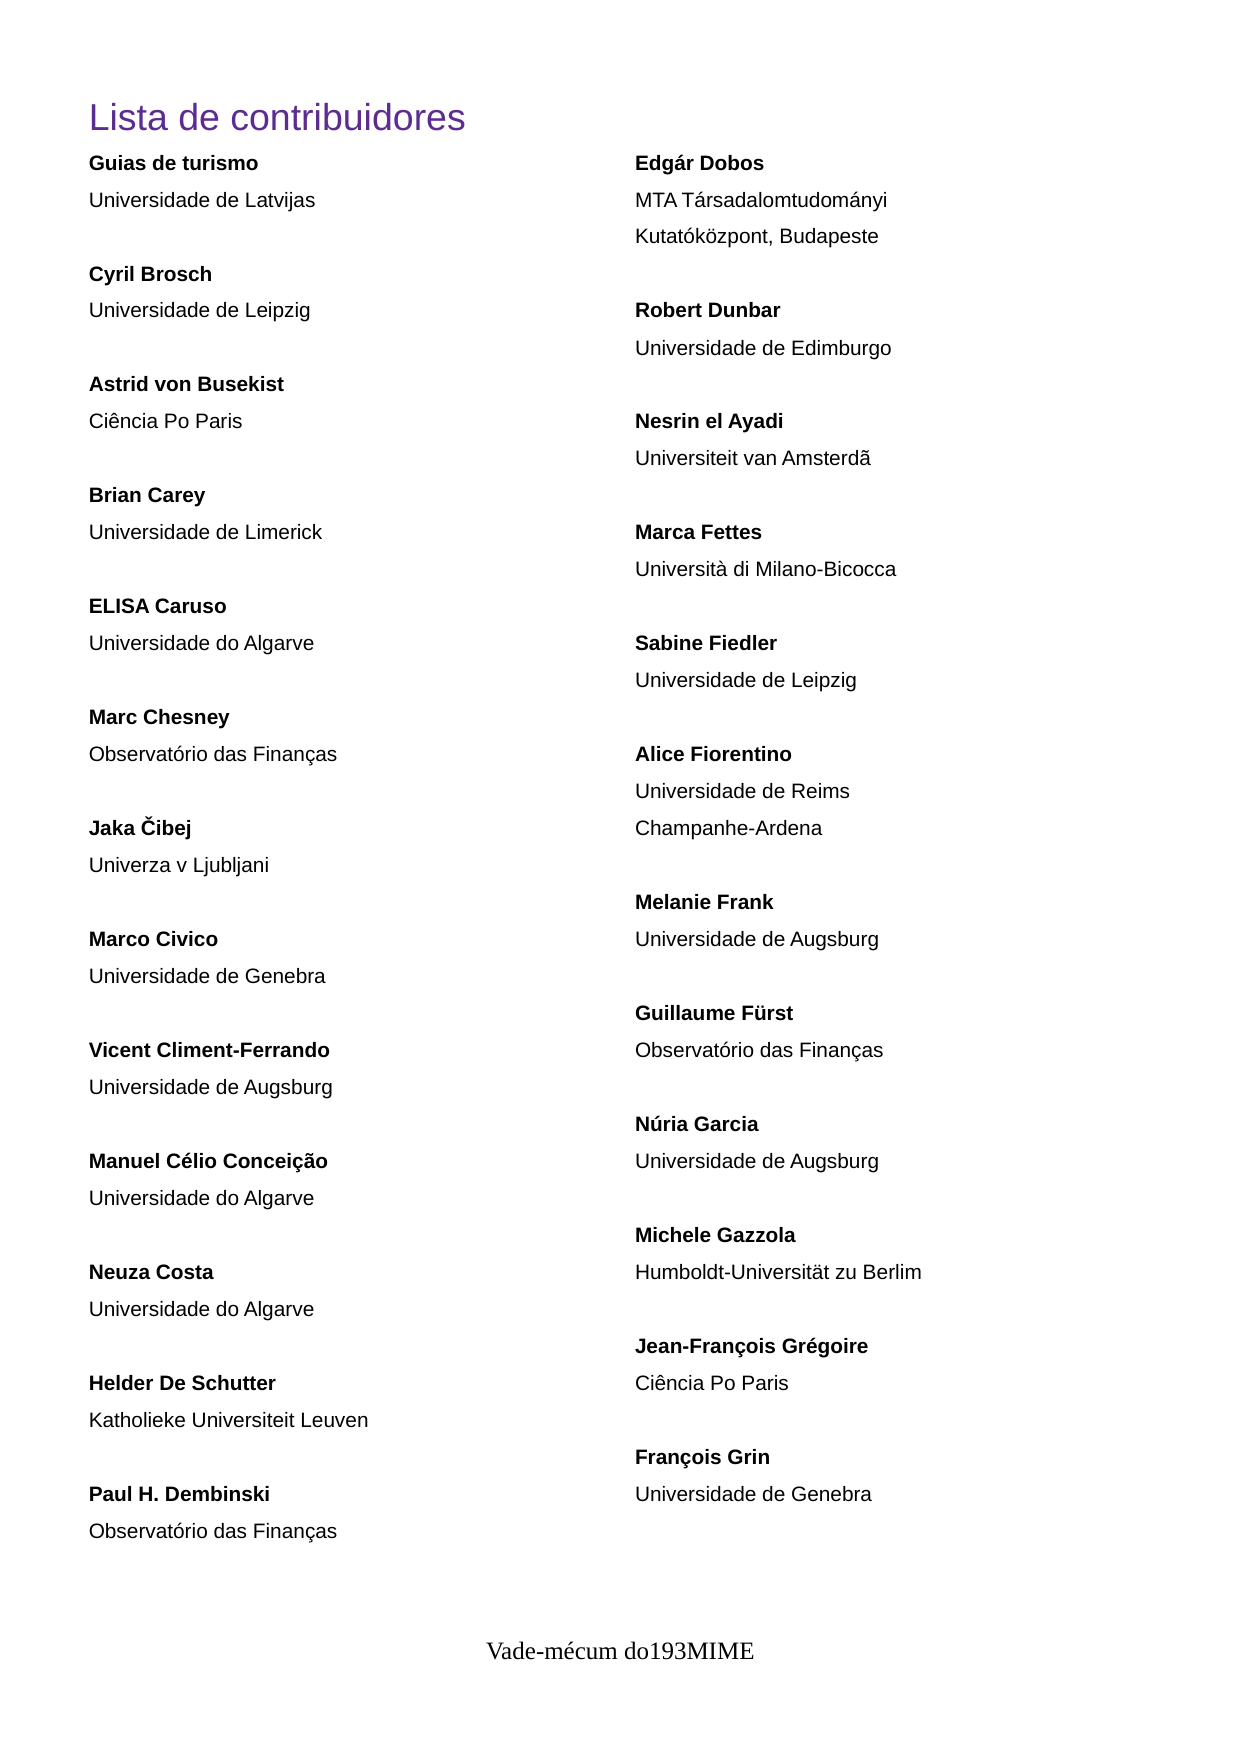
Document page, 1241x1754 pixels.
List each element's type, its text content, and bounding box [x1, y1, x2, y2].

text Melanie Frank [635, 890, 1152, 914]
text ELISA Caruso [88, 594, 605, 618]
text Jaka Čibej [88, 816, 605, 840]
text Observatório das Finanças [88, 1519, 605, 1543]
text Nesrin el Ayadi [635, 409, 1152, 433]
text Universidade do Algarve [88, 1297, 605, 1321]
text Cyril Brosch [88, 261, 605, 285]
text Kutatóközpont, Budapeste [635, 224, 1152, 248]
text Vicent Climent-Ferrando [88, 1038, 605, 1062]
text Helder De Schutter [88, 1371, 605, 1395]
text Brian Carey [88, 483, 605, 507]
text Universiteit van Amsterdã [635, 446, 1152, 470]
text Jean-François Grégoire [635, 1334, 1152, 1358]
text Astrid von Busekist [88, 372, 605, 396]
text Universidade do Algarve [88, 1186, 605, 1210]
text Marc Chesney [88, 705, 605, 729]
text Universidade de Leipzig [635, 668, 1152, 692]
text MTA Társadalomtudományi [635, 187, 1152, 211]
text Champanhe-Ardena [635, 816, 1152, 840]
text Ciência Po Paris [635, 1371, 1152, 1395]
text Michele Gazzola [635, 1223, 1152, 1247]
text Universidade de Reims [635, 779, 1152, 803]
text Universidade de Edimburgo [635, 335, 1152, 359]
text Humboldt-Universität zu Berlim [635, 1260, 1152, 1284]
text Ciência Po Paris [88, 409, 605, 433]
text Robert Dunbar [635, 298, 1152, 322]
text Marca Fettes [635, 520, 1152, 544]
text Universidade de Genebra [88, 964, 605, 988]
text Universidade de Augsburg [88, 1075, 605, 1099]
text Edgár Dobos [635, 150, 1152, 174]
text Universidade do Algarve [88, 631, 605, 655]
text Università di Milano-Bicocca [635, 557, 1152, 581]
text Guillaume Fürst [635, 1001, 1152, 1025]
text Observatório das Finanças [88, 742, 605, 766]
text Observatório das Finanças [635, 1038, 1152, 1062]
text Universidade de Leipzig [88, 298, 605, 322]
text Paul H. Dembinski [88, 1482, 605, 1506]
text Universidade de Latvijas [88, 187, 605, 211]
text Neuza Costa [88, 1260, 605, 1284]
text Universidade de Augsburg [635, 927, 1152, 951]
text François Grin [635, 1445, 1152, 1469]
text Univerza v Ljubljani [88, 853, 605, 877]
text Sabine Fiedler [635, 631, 1152, 655]
text Guias de turismo [88, 150, 605, 174]
text Universidade de Augsburg [635, 1149, 1152, 1173]
text Katholieke Universiteit Leuven [88, 1408, 605, 1432]
text Alice Fiorentino [635, 742, 1152, 766]
subtitle Lista de contribuidores [88, 95, 1152, 138]
text Universidade de Limerick [88, 520, 605, 544]
text Universidade de Genebra [635, 1482, 1152, 1506]
text Núria Garcia [635, 1112, 1152, 1136]
text Manuel Célio Conceição [88, 1149, 605, 1173]
text Marco Civico [88, 927, 605, 951]
